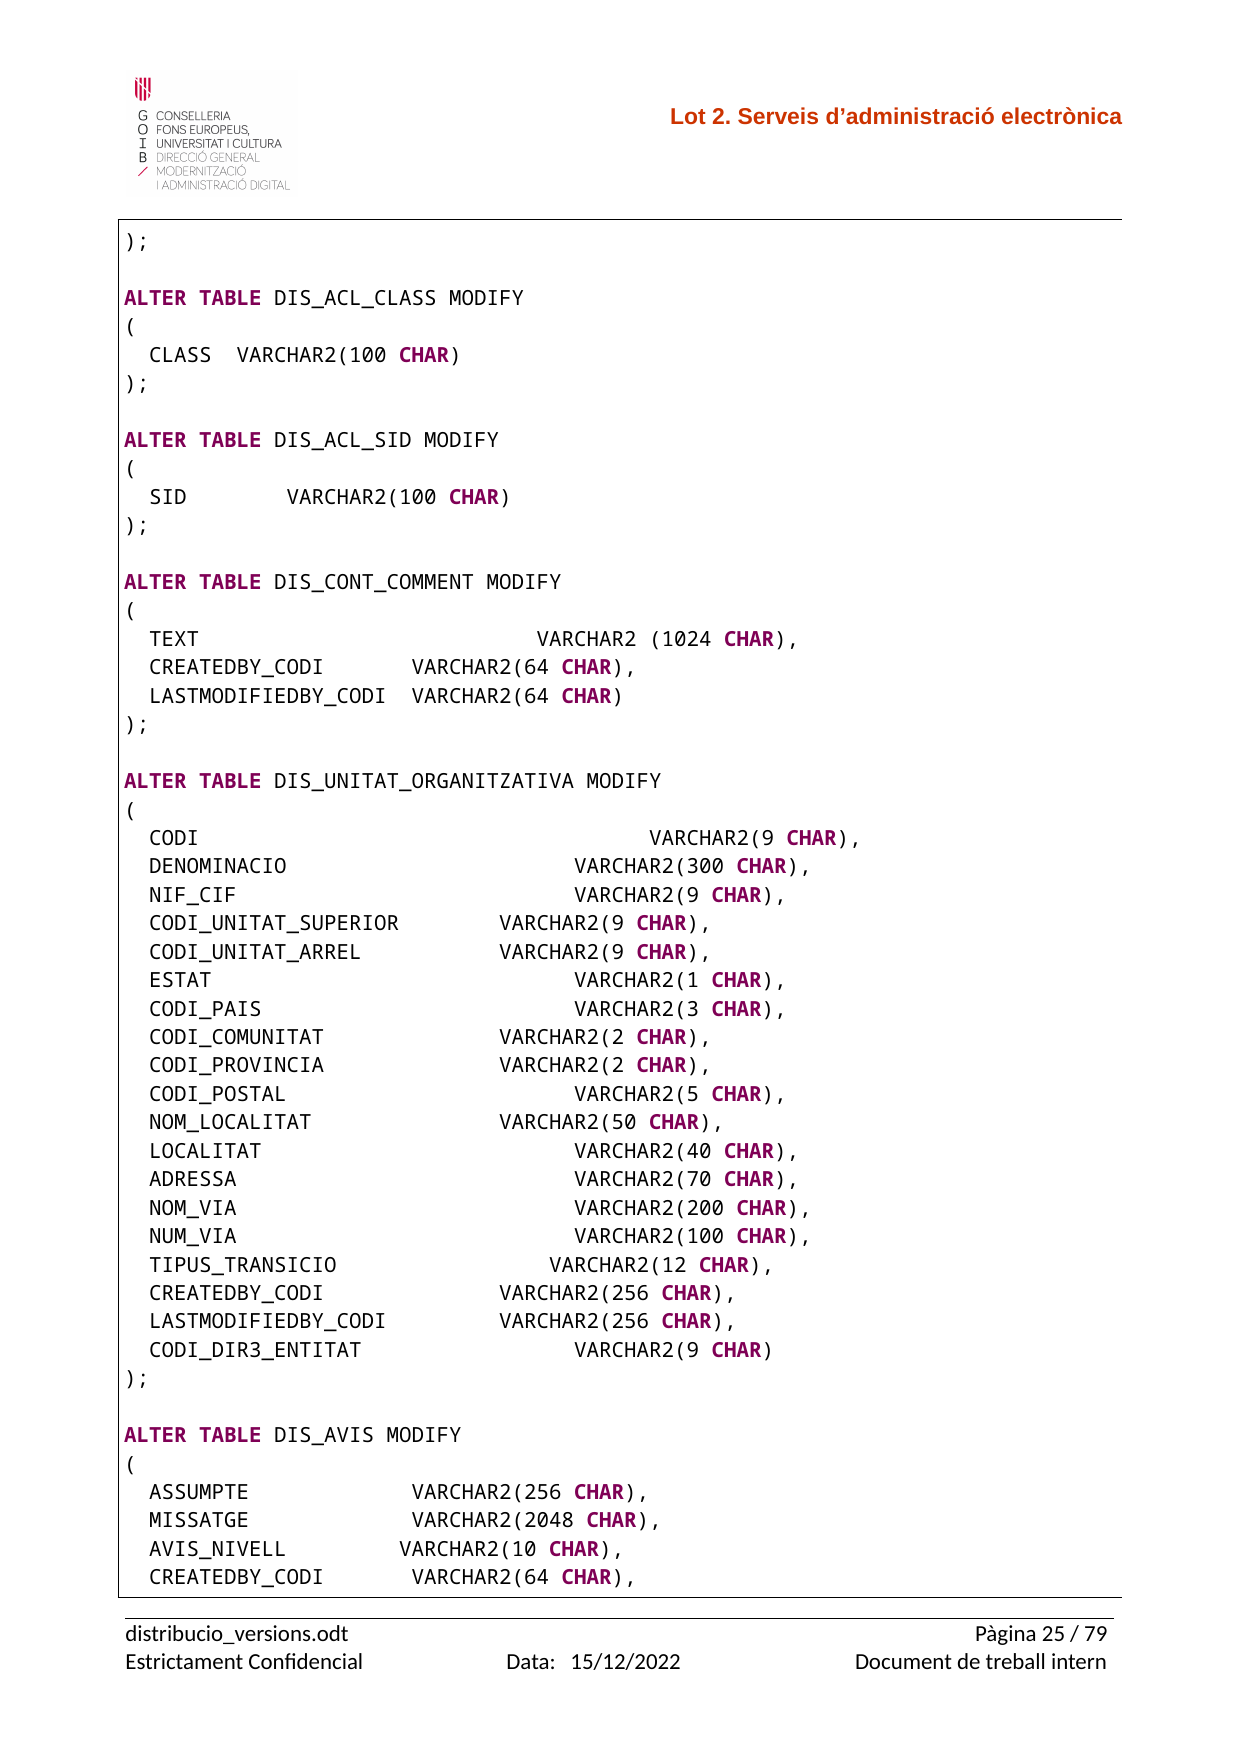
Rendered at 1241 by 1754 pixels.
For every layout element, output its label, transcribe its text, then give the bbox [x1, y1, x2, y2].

table_header ); ALTER TABLE DIS_ACL_CLASS MODIFY ( CLASS VARCHAR2(100 CHAR) ); ALTER TABLE DIS_ACL_SID MODIFY ( SID VARCHAR2(100 CHAR) ); ALTER TABLE DIS_CONT_COMMENT MODIFY ( TEXT VARCHAR2 (1024 CHAR), CREATEDBY_CODI VARCHAR2(64 CHAR), LASTMODIFIEDBY_CODI VARCHAR2(64 CHAR) ); ALTER TABLE DIS_UNITAT_ORGANITZATIVA MODIFY ( CODI VARCHAR2(9 CHAR), DENOMINACIO VARCHAR2(300 CHAR), NIF_CIF VARCHAR2(9 CHAR), CODI_UNITAT_SUPERIOR VARCHAR2(9 CHAR), CODI_UNITAT_ARREL VARCHAR2(9 CHAR), ESTAT VARCHAR2(1 CHAR), CODI_PAIS VARCHAR2(3 CHAR), CODI_COMUNITAT VARCHAR2(2 CHAR), CODI_PROVINCIA VARCHAR2(2 CHAR), CODI_POSTAL VARCHAR2(5 CHAR), NOM_LOCALITAT VARCHAR2(50 CHAR), LOCALITAT VARCHAR2(40 CHAR), ADRESSA VARCHAR2(70 CHAR), NOM_VIA VARCHAR2(200 CHAR), NUM_VIA VARCHAR2(100 CHAR), TIPUS_TRANSICIO VARCHAR2(12 CHAR), CREATEDBY_CODI VARCHAR2(256 CHAR), LASTMODIFIEDBY_CODI VARCHAR2(256 CHAR), CODI_DIR3_ENTITAT VARCHAR2(9 CHAR) ); ALTER TABLE DIS_AVIS MODIFY ( ASSUMPTE VARCHAR2(256 CHAR), MISSATGE VARCHAR2(2048 CHAR), AVIS_NIVELL VARCHAR2(10 CHAR), CREATEDBY_CODI VARCHAR2(64 CHAR), [119, 220, 1122, 1597]
picture [126, 70, 299, 197]
